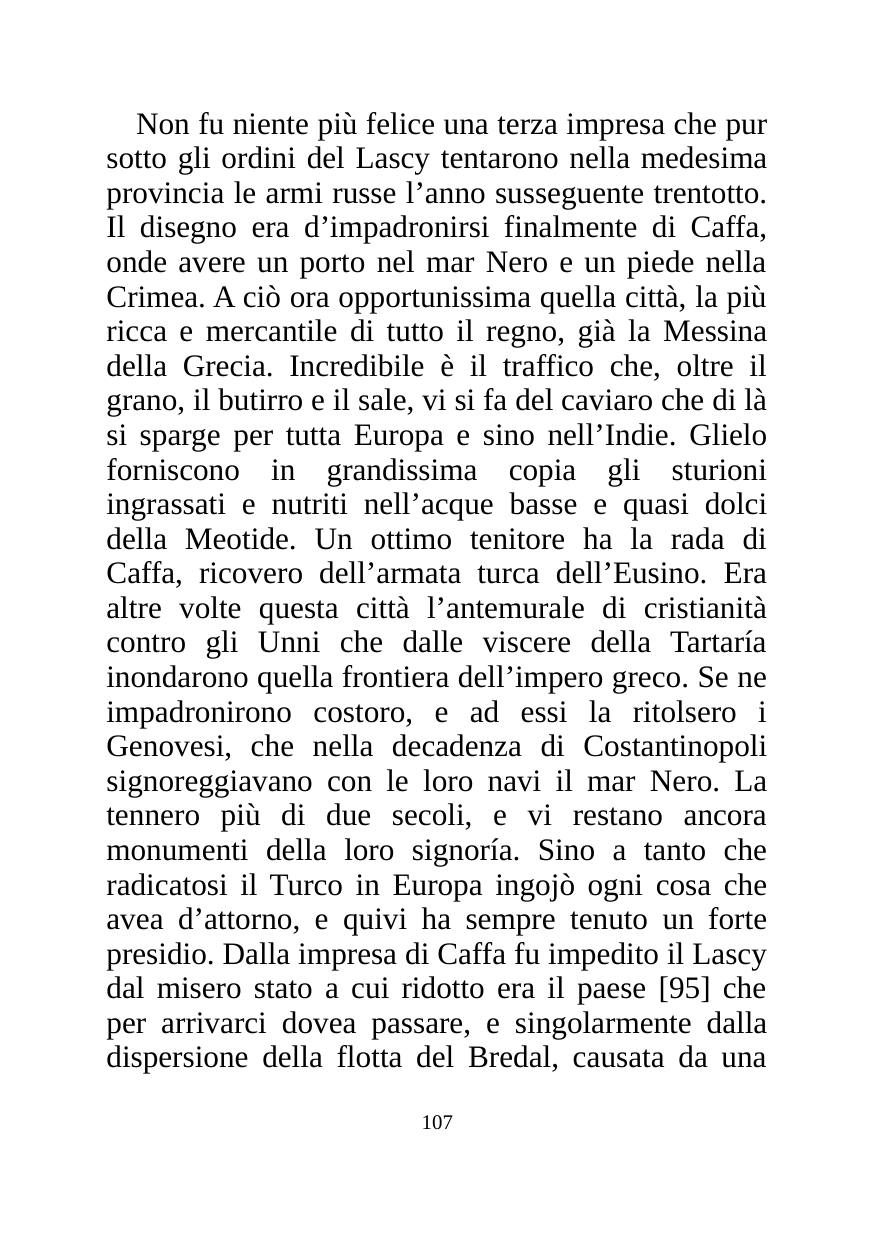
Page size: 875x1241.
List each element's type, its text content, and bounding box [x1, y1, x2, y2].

text Non fu niente più felice una terza impresa che pur sotto gli ordini del Lascy tentarono nella medesima provincia le armi russe l’anno susseguente trentotto. Il disegno era d’impadronirsi finalmente di Caffa, onde avere un porto nel mar Nero e un piede nella Crimea. A ciò ora opportunissima quella città, la più ricca e mercantile di tutto il regno, già la Messina della Grecia. Incredibile è il traffico che, oltre il grano, il butirro e il sale, vi si fa del caviaro che di là si sparge per tutta Europa e sino nell’Indie. Glielo forniscono in grandissima copia gli sturioni ingrassati e nutriti nell’acque basse e quasi dolci della Meotide. Un ottimo tenitore ha la rada di Caffa, ricovero dell’armata turca dell’Eusino. Era altre volte questa città l’antemurale di cristianità contro gli Unni che dalle viscere della Tartaría inondarono quella frontiera dell’impero greco. Se ne impadronirono costoro, e ad essi la ritolsero i Genovesi, che nella decadenza di Costantinopoli signoreggiavano con le loro navi il mar Nero. La tennero più di due secoli, e vi restano ancora monumenti della loro signoría. Sino a tanto che radicatosi il Turco in Europa ingojò ogni cosa che avea d’attorno, e quivi ha sempre tenuto un forte presidio. Dalla impresa di Caffa fu impedito il Lascy dal misero stato a cui ridotto era il paese [95] che per arrivarci dovea passare, e singolarmente dalla dispersione della flotta del Bredal, causata da una [106, 106, 768, 1074]
